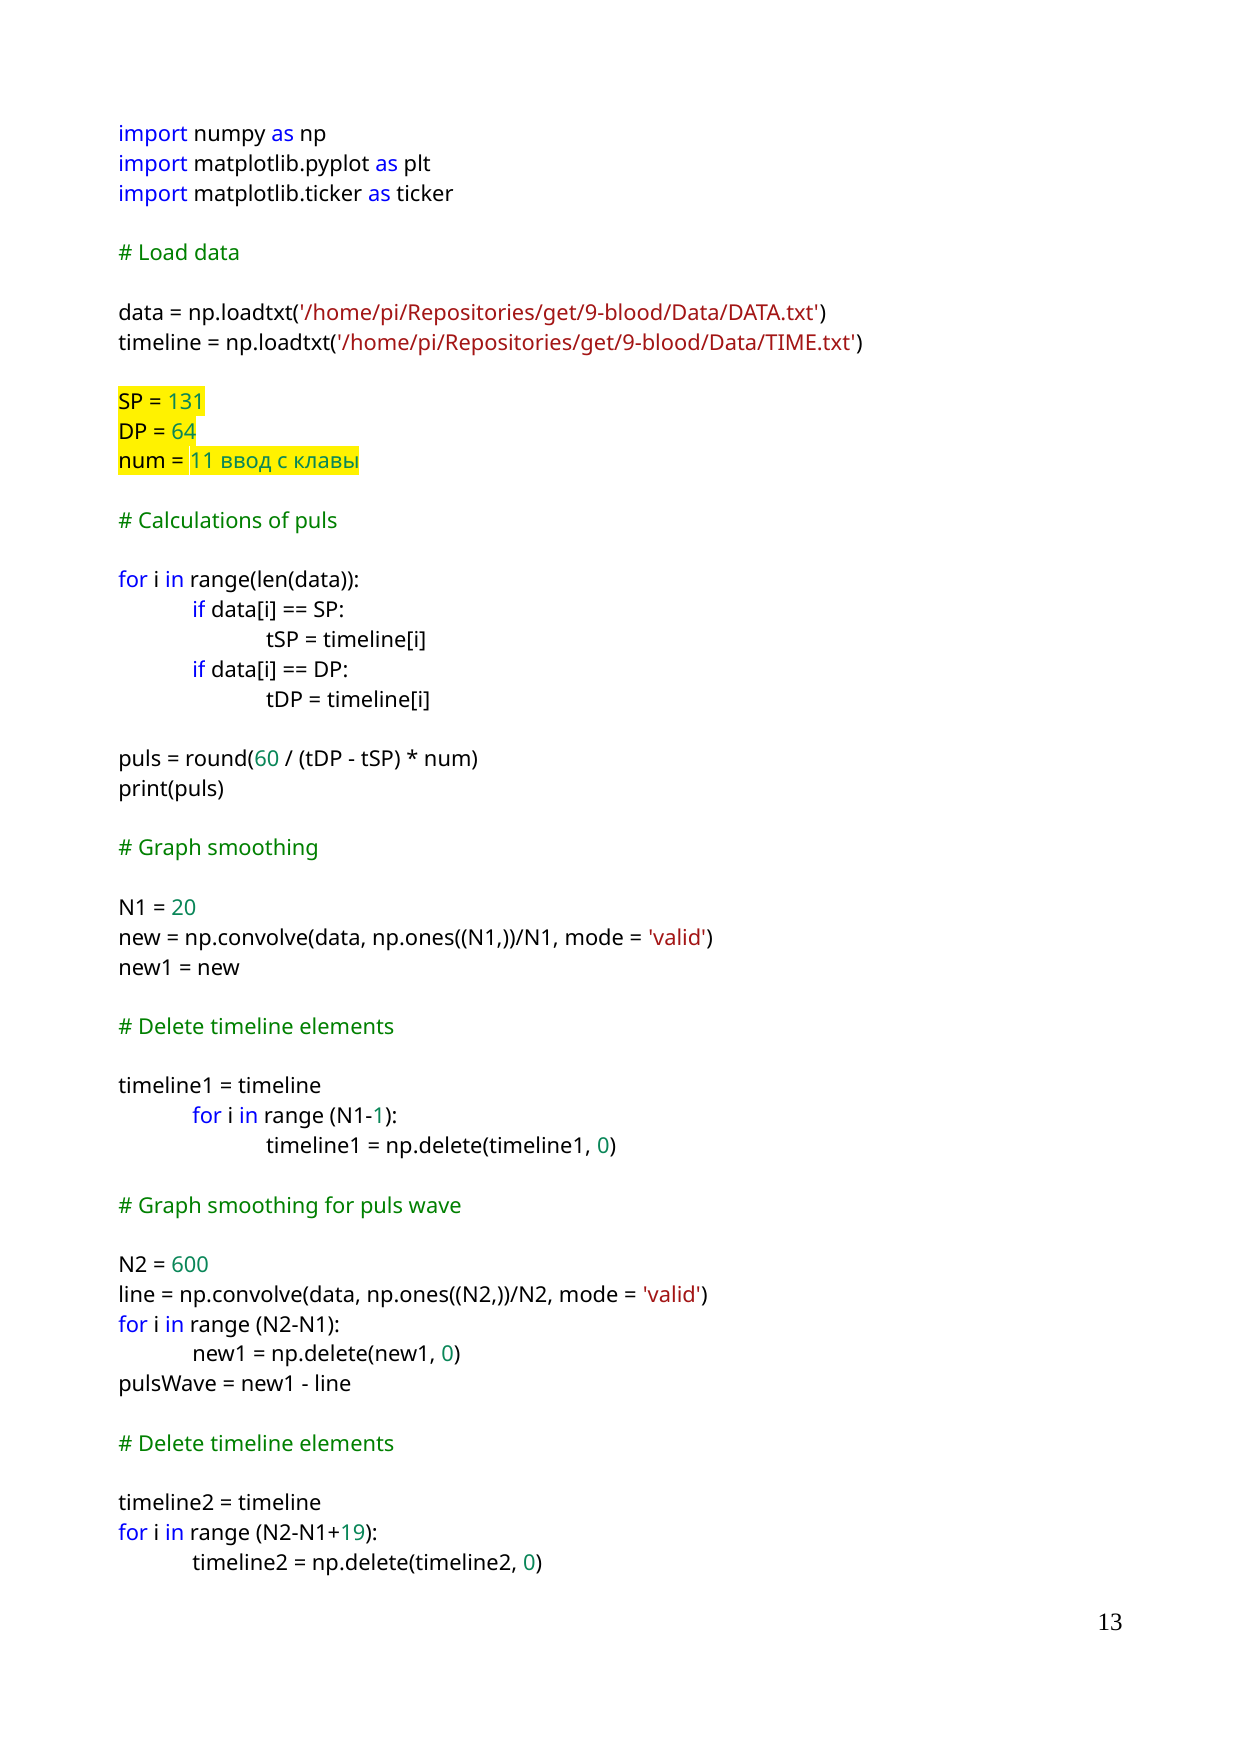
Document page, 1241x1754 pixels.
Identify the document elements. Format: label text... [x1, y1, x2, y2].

text puls = round(60 / (tDP - tSP) * num) [118, 743, 1122, 773]
text new1 = new [118, 951, 1122, 981]
text for i in range(len(data)): [118, 564, 1122, 594]
text import matplotlib.pyplot as plt [118, 148, 1122, 178]
text for i in range (N2-N1): [118, 1309, 1122, 1338]
text tDP = timeline[i] [118, 684, 1122, 713]
text import numpy as np [118, 118, 1122, 148]
text new = np.convolve(data, np.ones((N1,))/N1, mode = 'valid') [118, 922, 1122, 951]
text new1 = np.delete(new1, 0) [118, 1338, 1122, 1368]
text import matplotlib.ticker as ticker [118, 178, 1122, 207]
text pulsWave = new1 - line [118, 1368, 1122, 1398]
text line = np.convolve(data, np.ones((N2,))/N2, mode = 'valid') [118, 1279, 1122, 1309]
text timeline = np.loadtxt('/home/pi/Repositories/get/9-blood/Data/TIME.txt') [118, 326, 1122, 356]
text N1 = 20 [118, 892, 1122, 922]
text data = np.loadtxt('/home/pi/Repositories/get/9-blood/Data/DATA.txt') [118, 297, 1122, 326]
text SP = 131 [118, 386, 1122, 416]
text DP = 64 [118, 416, 1122, 446]
text if data[i] == SP: [118, 594, 1122, 624]
text for i in range (N2-N1+19): [118, 1517, 1122, 1547]
text num = 11 ввод с клавы [118, 446, 1122, 475]
text # Calculations of puls [118, 505, 1122, 535]
text if data[i] == DP: [118, 654, 1122, 684]
text for i in range (N1-1): [118, 1100, 1122, 1130]
text print(puls) [118, 773, 1122, 803]
text N2 = 600 [118, 1249, 1122, 1279]
text timeline1 = np.delete(timeline1, 0) [118, 1130, 1122, 1160]
text # Delete timeline elements [118, 1011, 1122, 1041]
text # Delete timeline elements [118, 1428, 1122, 1457]
text timeline1 = timeline [118, 1071, 1122, 1100]
text # Graph smoothing for puls wave [118, 1189, 1122, 1219]
text # Graph smoothing [118, 832, 1122, 862]
text timeline2 = timeline [118, 1487, 1122, 1517]
text tSP = timeline[i] [118, 624, 1122, 654]
text timeline2 = np.delete(timeline2, 0) [118, 1547, 1122, 1577]
text # Load data [118, 237, 1122, 267]
